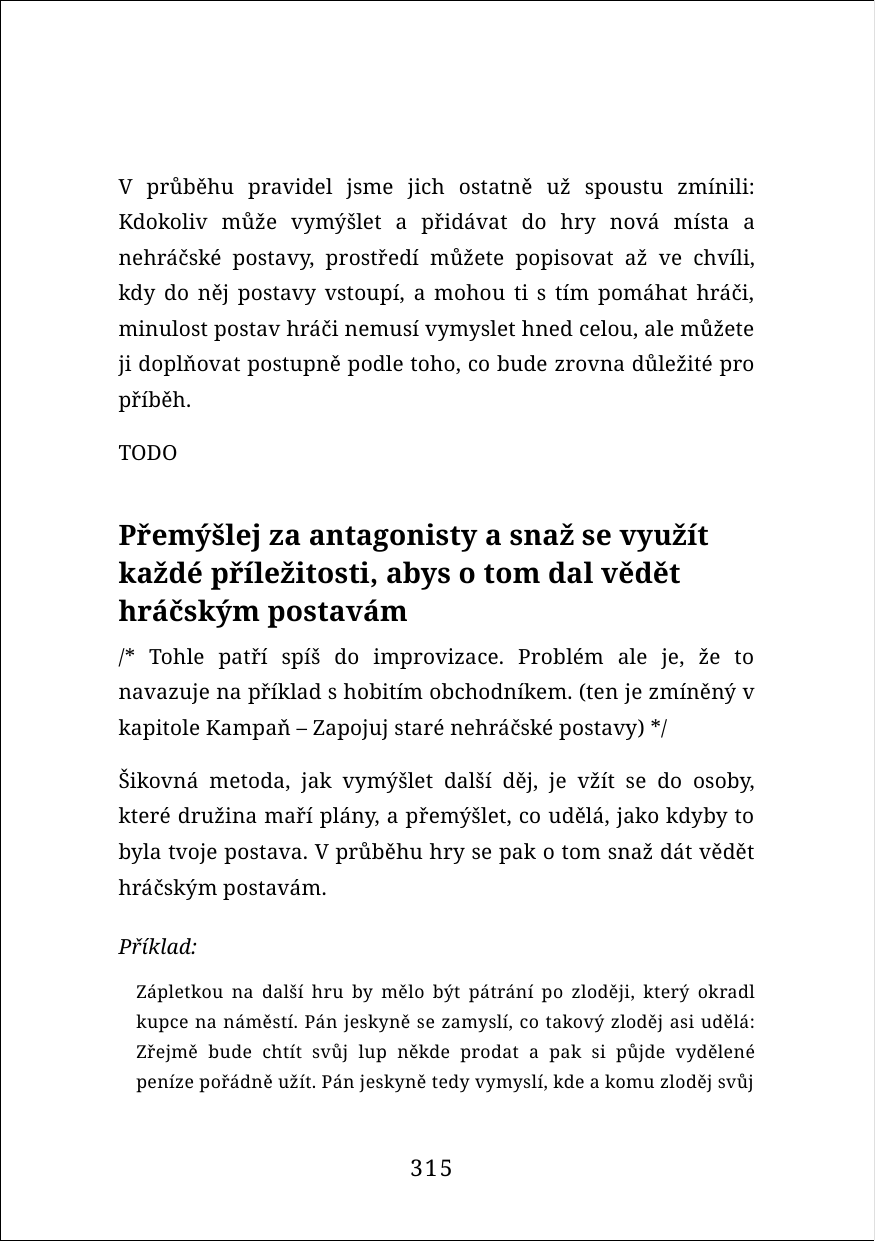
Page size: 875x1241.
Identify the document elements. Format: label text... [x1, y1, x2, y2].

subtitle Přemýšlej za antagonisty a snaž se využít každé příležitosti, abys o tom dal vědět hráčským postavám [118, 515, 756, 630]
text Zápletkou na další hru by mělo být pátrání po zloději, který okradl kupce na náměstí. Pán jeskyně se zamyslí, co takový zloděj asi udělá: Zřejmě bude chtít svůj lup někde prodat a pak si půjde vydělené peníze pořádně užít. Pán jeskyně tedy vymyslí, kde a komu zloděj svůj [136, 979, 756, 1094]
text Příklad: [118, 932, 756, 960]
text V průběhu pravidel jsme jich ostatně už spoustu zmínili: Kdokoliv může vymýšlet a přidávat do hry nová místa a nehráčské postavy, prostředí můžete popisovat až ve chvíli, kdy do něj postavy vstoupí, a mohou ti s tím pomáhat hráči, minulost postav hráči nemusí vymyslet hned celou, ale můžete ji doplňovat postupně podle toho, co bude zrovna důležité pro příběh. [118, 172, 756, 413]
text /* Tohle patří spíš do improvizace. Problém ale je, že to navazuje na příklad s hobitím obchodníkem. (ten je zmíněný v kapitole Kampaň – Zapojuj staré nehráčské postavy) */ [118, 642, 756, 741]
text TODO [118, 438, 756, 467]
text Šikovná metoda, jak vymýšlet další děj, je vžít se do osoby, které družina maří plány, a přemýšlet, co udělá, jako kdyby to byla tvoje postava. V průběhu hry se pak o tom snaž dát vědět hráčským postavám. [118, 766, 756, 901]
